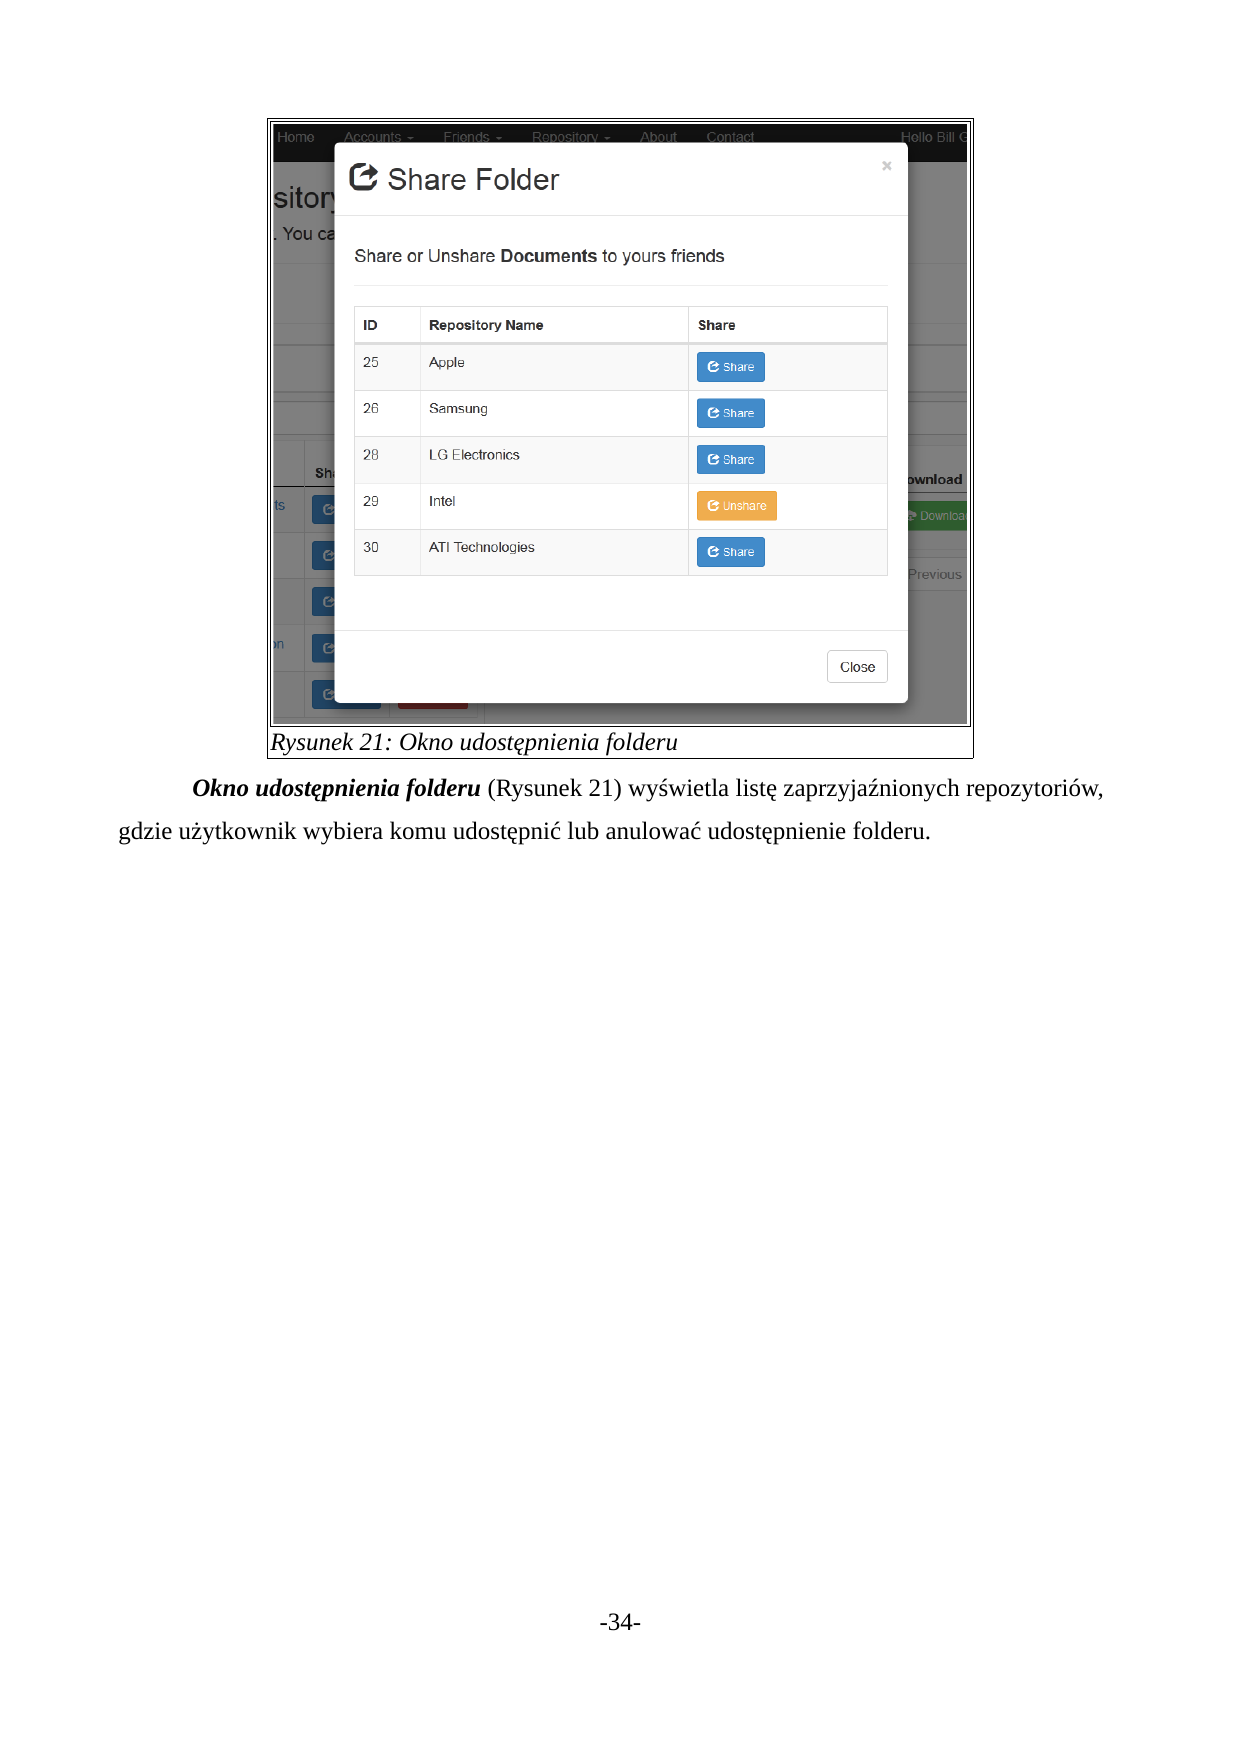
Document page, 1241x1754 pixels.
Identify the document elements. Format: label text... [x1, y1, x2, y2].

text [271, 122, 970, 726]
text Rysunek 21: Okno udostępnienia folderu [270, 727, 970, 755]
picture [273, 124, 967, 724]
text Okno udostępnienia folderu (Rysunek 21) wyświetla listę zaprzyjaźnionych repozytoriów, gdzie użytkownik wybiera komu udostępnić lub anulować udostępnienie folderu. [118, 724, 1122, 844]
